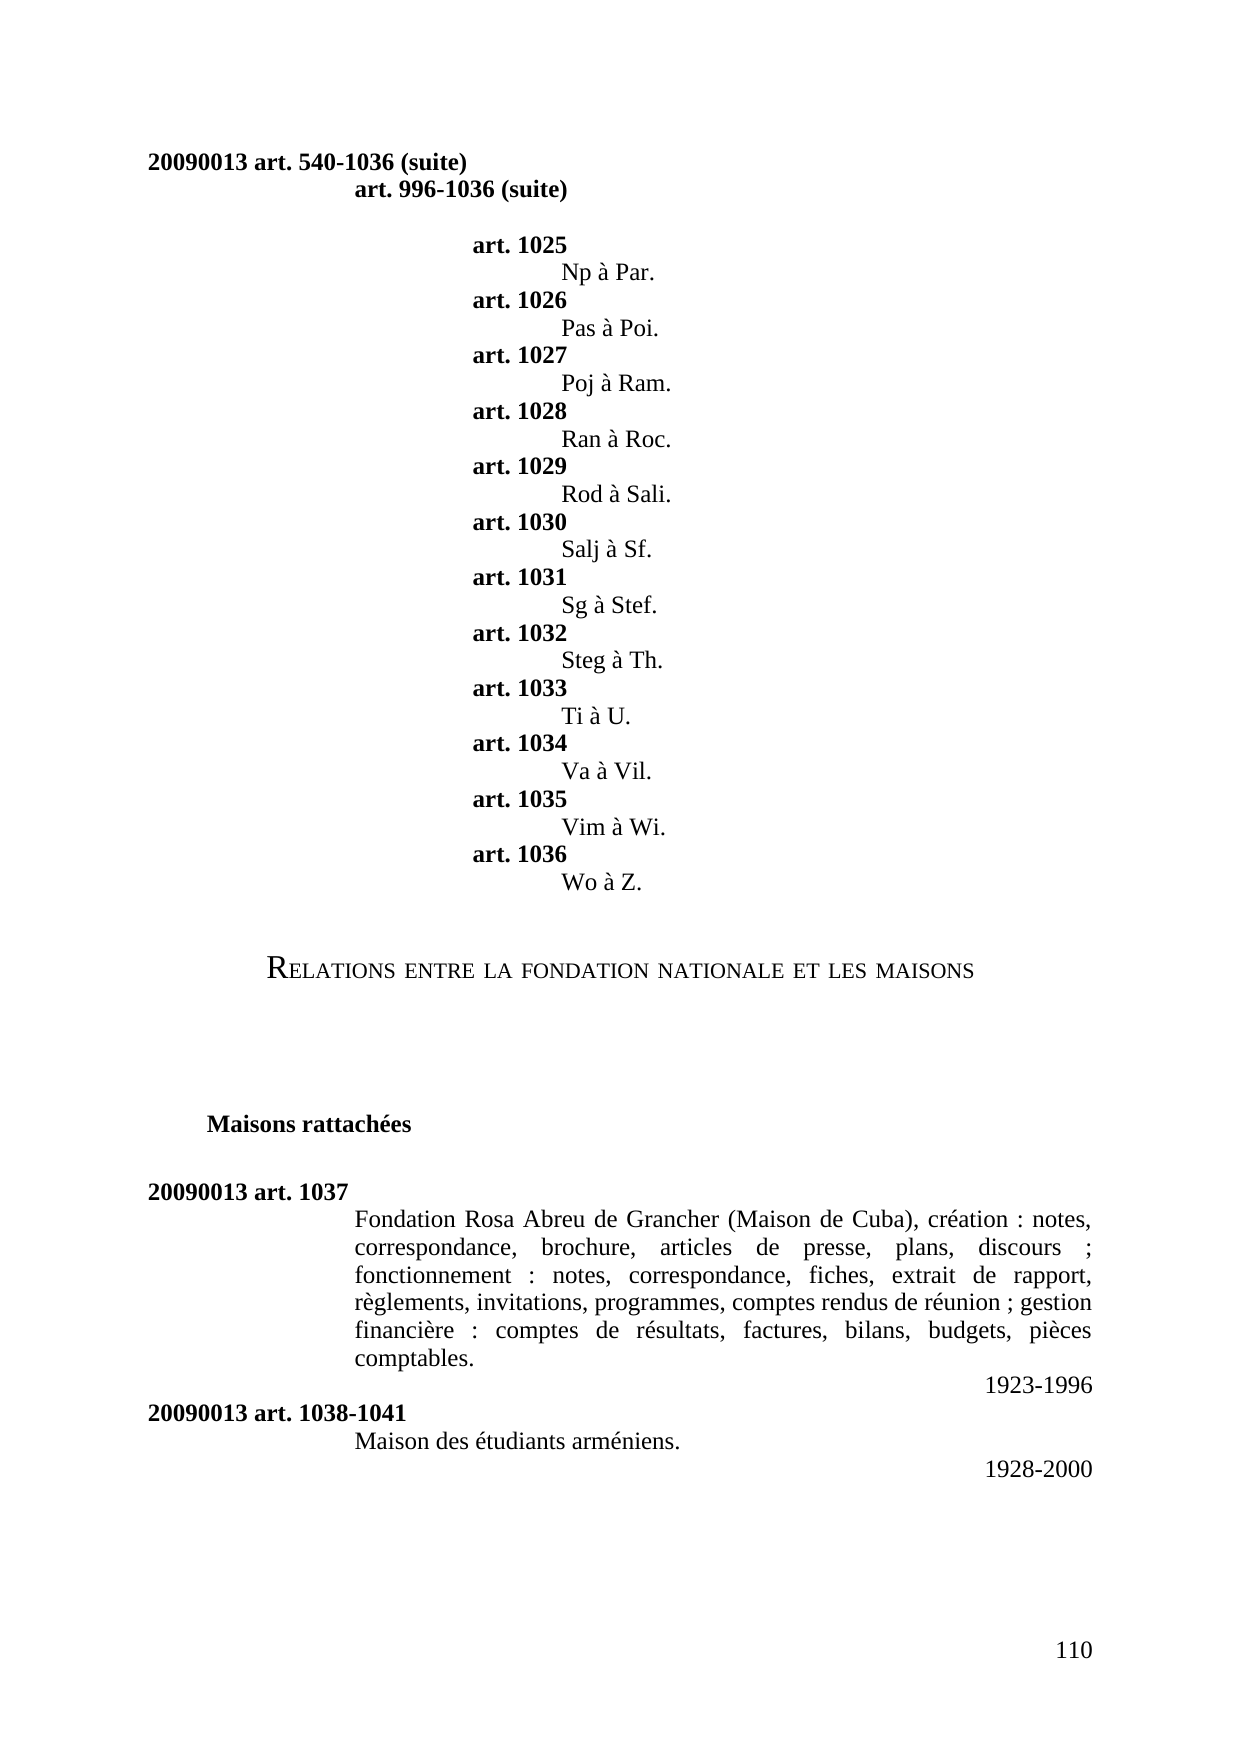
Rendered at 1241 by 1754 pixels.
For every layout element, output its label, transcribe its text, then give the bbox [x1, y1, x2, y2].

text Vim à Wi. [561, 813, 1093, 840]
text Relations entre la fondation nationale et les maisons [148, 948, 1093, 985]
text Va à Vil. [561, 757, 1093, 785]
text art. 1031 [472, 563, 1093, 591]
text Steg à Th. [561, 646, 1093, 674]
text Ran à Roc. [561, 425, 1093, 452]
text 20090013 art. 540-1036 (suite) [148, 148, 1093, 175]
text art. 1030 [472, 508, 1093, 536]
text art. 1033 [472, 674, 1093, 702]
text Ti à U. [561, 702, 1093, 729]
text 20090013 art. 1038-1041 [148, 1399, 1093, 1427]
text Poj à Ram. [561, 369, 1093, 397]
text art. 1035 [472, 785, 1093, 813]
text Fondation Rosa Abreu de Grancher (Maison de Cuba), création : notes, correspondance, brochure, articles de presse, plans, discours ; fonctionnement : notes, correspondance, fiches, extrait de rapport, règlements, invitations, programmes, comptes rendus de réunion ; gestion financière : comptes de résultats, factures, bilans, budgets, pièces comptables. [354, 1205, 1093, 1372]
text art. 1036 [472, 840, 1093, 868]
text art. 1026 [472, 286, 1093, 314]
text 20090013 art. 1037 [148, 1178, 1093, 1205]
text Wo à Z. [561, 868, 1093, 896]
text Maison des étudiants arméniens. [354, 1427, 1093, 1455]
text art. 1028 [472, 397, 1093, 425]
text Maisons rattachées [148, 1110, 1093, 1137]
text art. 1034 [472, 729, 1093, 757]
text Np à Par. [561, 258, 1093, 286]
text Pas à Poi. [561, 314, 1093, 342]
text art. 1025 [472, 231, 1093, 258]
text art. 996-1036 (suite) [354, 175, 1093, 203]
text art. 1029 [472, 452, 1093, 480]
text Salj à Sf. [561, 536, 1093, 563]
text art. 1027 [472, 342, 1093, 369]
text Rod à Sali. [561, 480, 1093, 508]
text Sg à Stef. [561, 591, 1093, 619]
text 1923-1996 [148, 1372, 1093, 1399]
text 1928-2000 [148, 1455, 1093, 1482]
text art. 1032 [472, 619, 1093, 646]
